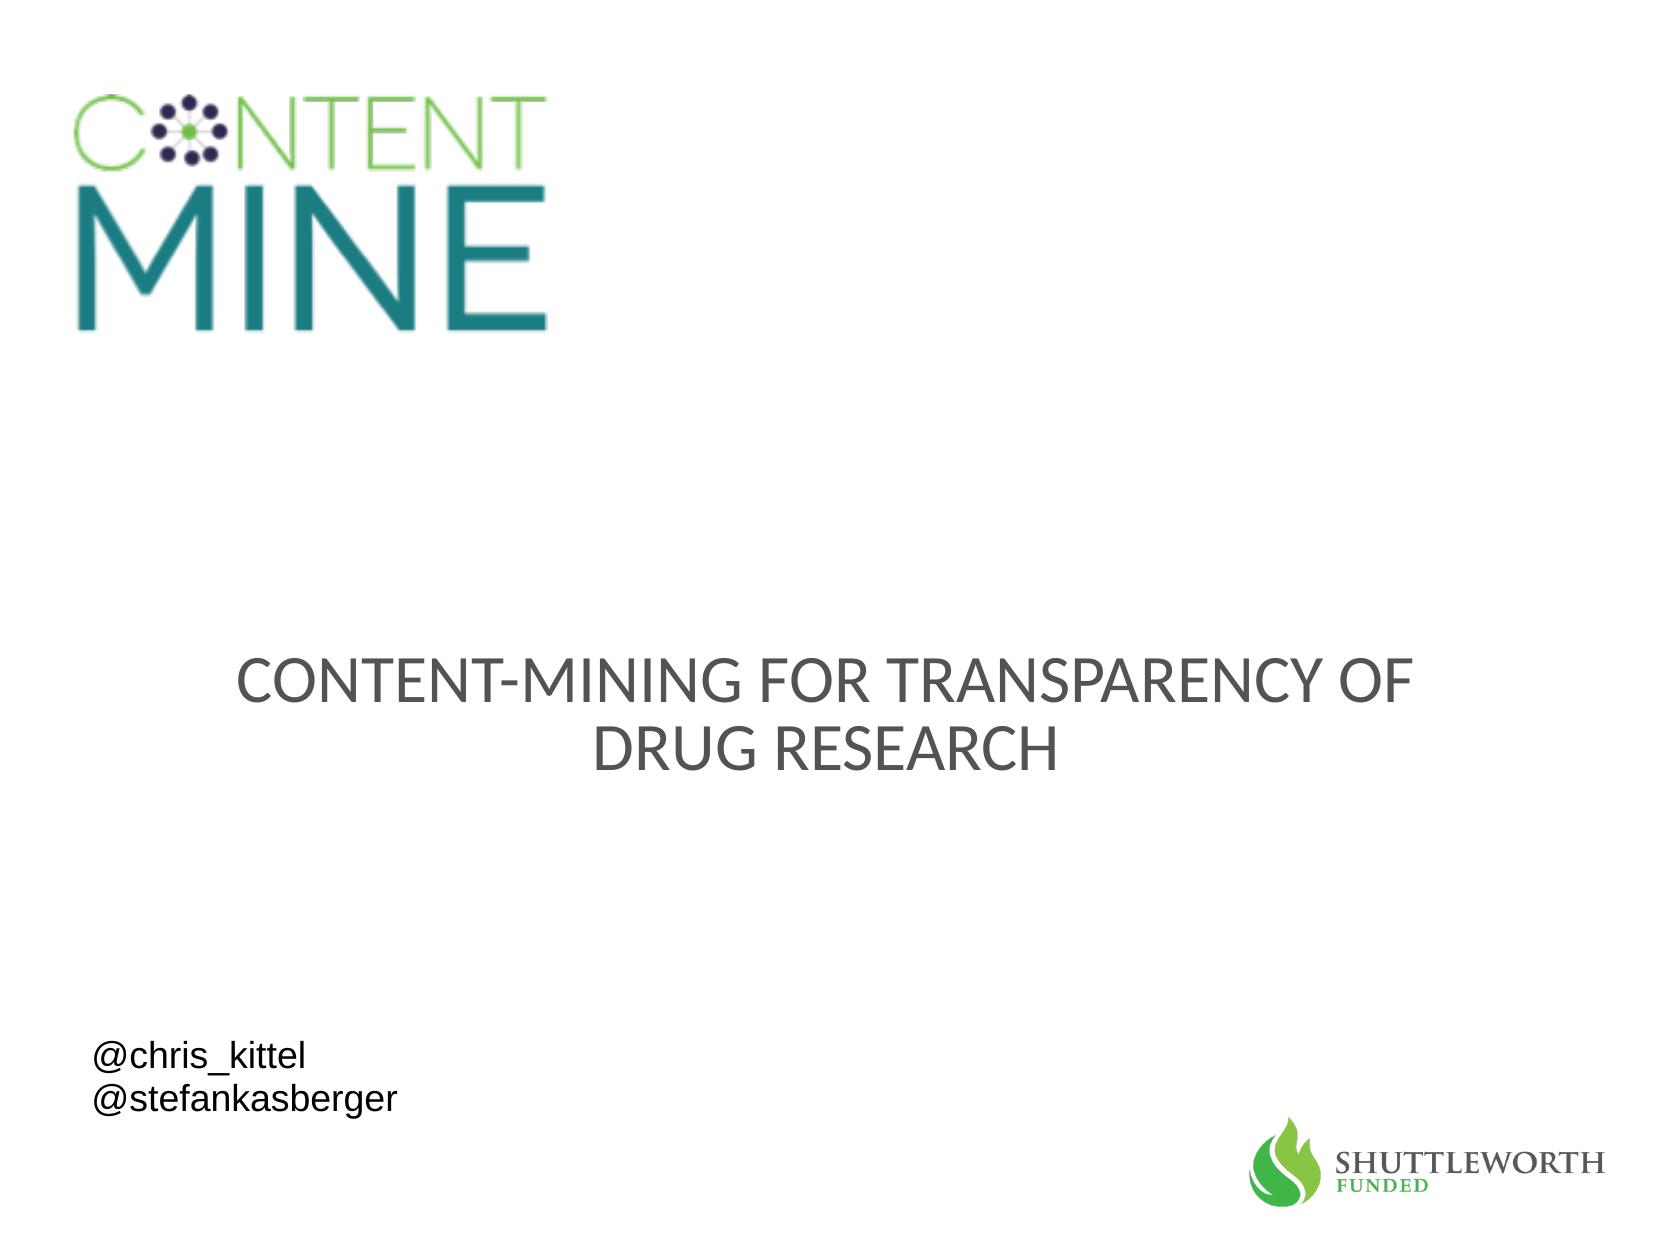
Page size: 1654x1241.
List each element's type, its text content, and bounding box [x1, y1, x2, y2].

text_box @chris_kittel @stefankasberger [76, 1027, 413, 1127]
picture [73, 93, 548, 333]
title CONTENT-MINING FOR TRANSPARENCY OF DRUG RESEARCH [208, 410, 1445, 798]
picture [1235, 1106, 1616, 1216]
